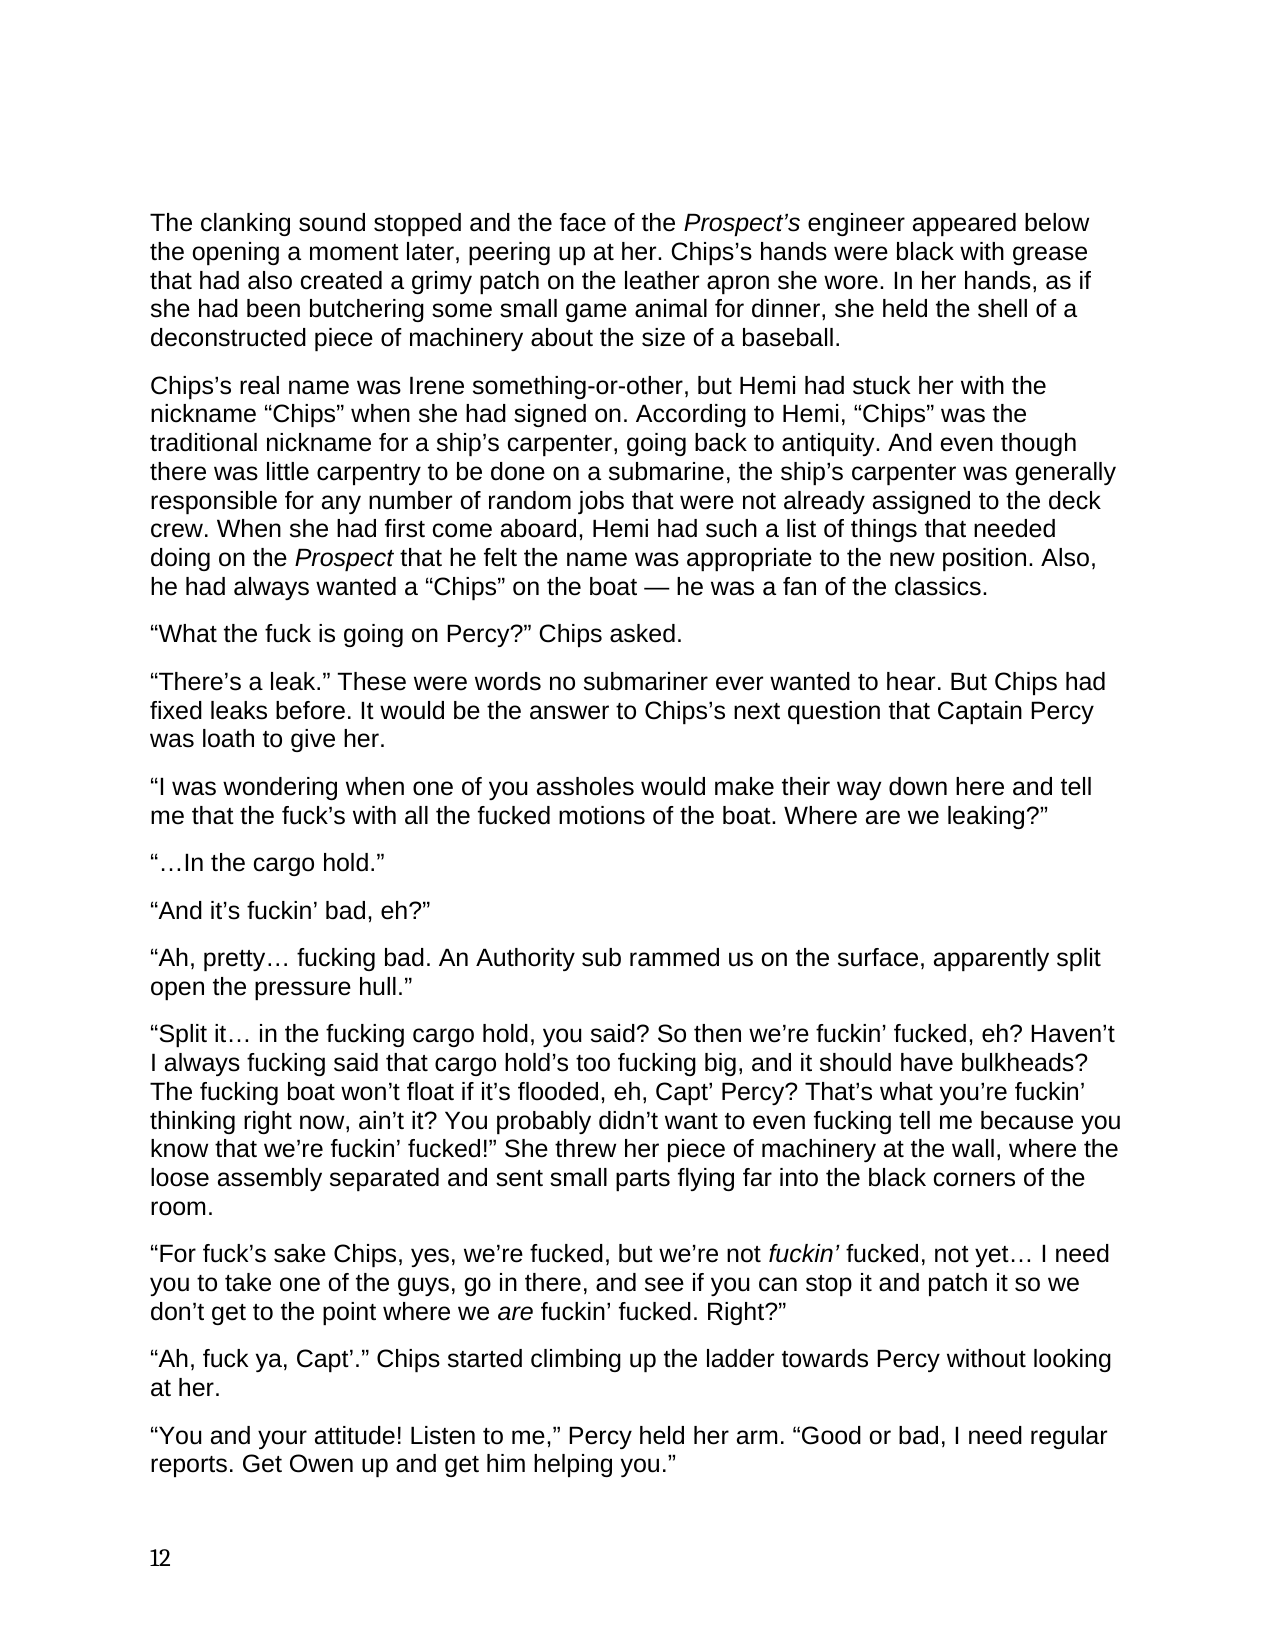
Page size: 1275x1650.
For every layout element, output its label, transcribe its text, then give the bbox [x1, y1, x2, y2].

text “For fuck’s sake Chips, yes, we’re fucked, but we’re not fuckin’ fucked, not yet… I need you to take one of the guys, go in there, and see if you can stop it and patch it so we don’t get to the point where we are fuckin’ fucked. Right?” [150, 1239, 1125, 1326]
text “And it’s fuckin’ bad, eh?” [150, 896, 1125, 924]
text “…In the cargo hold.” [150, 848, 1125, 877]
text “You and your attitude! Listen to me,” Percy held her arm. “Good or bad, I need regular reports. Get Owen up and get him helping you.” [150, 1421, 1125, 1478]
text “What the fuck is going on Percy?” Chips asked. [150, 619, 1125, 648]
text “Split it… in the fucking cargo hold, you said? So then we’re fuckin’ fucked, eh? Haven’t I always fucking said that cargo hold’s too fucking big, and it should have bulkheads? The fucking boat won’t float if it’s flooded, eh, Capt’ Percy? That’s what you’re fuckin’ thinking right now, ain’t it? You probably didn’t want to even fucking tell me because you know that we’re fuckin’ fucked!” She threw her piece of machinery at the wall, where the loose assembly separated and sent small parts flying far into the black corners of the room. [150, 1019, 1125, 1221]
text Chips’s real name was Irene something-or-other, but Hemi had stuck her with the nickname “Chips” when she had signed on. According to Hemi, “Chips” was the traditional nickname for a ship’s carpenter, going back to antiquity. And even though there was little carpentry to be done on a submarine, the ship’s carpenter was generally responsible for any number of random jobs that were not already assigned to the deck crew. When she had first come aboard, Hemi had such a list of things that needed doing on the Prospect that he felt the name was appropriate to the new position. Also, he had always wanted a “Chips” on the boat — he was a fan of the classics. [150, 371, 1125, 601]
text The clanking sound stopped and the face of the Prospect’s engineer appeared below the opening a moment later, peering up at her. Chips’s hands were black with grease that had also created a grimy patch on the leather apron she wore. In her hands, as if she had been butchering some small game animal for dinner, she held the shell of a deconstructed piece of machinery about the size of a baseball. [150, 208, 1125, 352]
text “Ah, pretty… fucking bad. An Authority sub rammed us on the surface, apparently split open the pressure hull.” [150, 943, 1125, 1001]
text “I was wondering when one of you assholes would make their way down here and tell me that the fuck’s with all the fucked motions of the boat. Where are we leaking?” [150, 772, 1125, 829]
text “There’s a leak.” These were words no submariner ever wanted to hear. But Chips had fixed leaks before. It would be the answer to Chips’s next question that Captain Percy was loath to give her. [150, 667, 1125, 753]
text “Ah, fuck ya, Capt’.” Chips started climbing up the ladder towards Percy without looking at her. [150, 1344, 1125, 1402]
